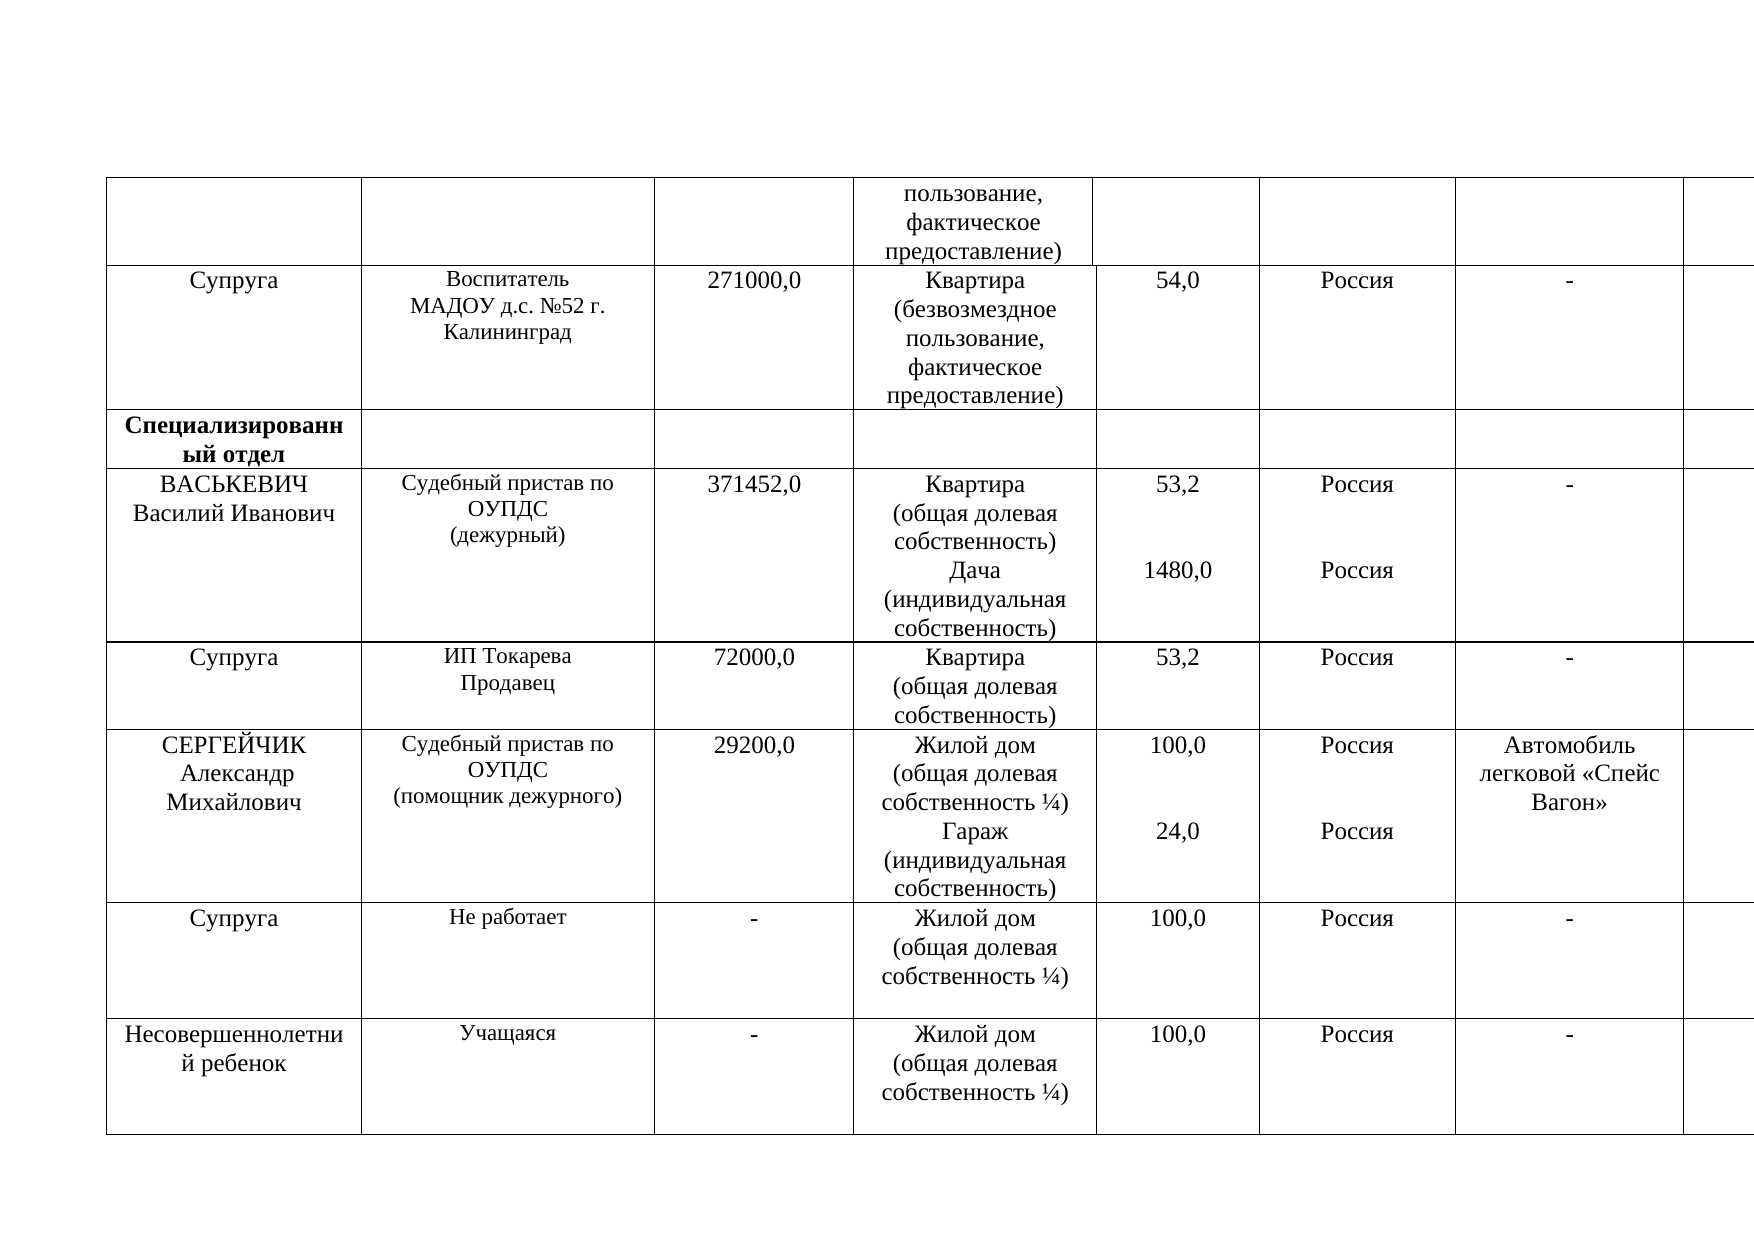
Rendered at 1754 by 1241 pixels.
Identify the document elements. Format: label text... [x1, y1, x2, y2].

table_cell Россия [1260, 266, 1455, 409]
table_cell - [1456, 266, 1683, 409]
table_cell Россия [1260, 1019, 1455, 1134]
table_cell 100,0 [1097, 1019, 1259, 1134]
table_cell Россия [1260, 903, 1455, 1018]
table_cell [854, 410, 1096, 468]
table_cell - [655, 903, 853, 1018]
table_cell 371452,0 [655, 469, 853, 641]
table_cell Несовершеннолетний ребенок [107, 1019, 361, 1134]
table_cell Учащаяся [362, 1019, 654, 1134]
table_cell [1684, 903, 1754, 1018]
table_cell Судебный пристав по ОУПДС (помощник дежурного) [362, 730, 654, 902]
table_cell [1093, 178, 1259, 264]
table_cell 54,0 [1097, 266, 1259, 409]
table_cell [1684, 469, 1754, 641]
table_cell [655, 410, 853, 468]
table_cell Супруга [107, 903, 361, 1018]
table_cell [1684, 178, 1754, 264]
table_cell Супруга [107, 266, 361, 409]
table_cell - [1456, 1019, 1683, 1134]
table_cell Жилой дом (общая долевая собственность ¼) [854, 1019, 1096, 1134]
table_cell [1097, 410, 1259, 468]
table_cell Воспитатель МАДОУ д.с. №52 г. Калининград [362, 266, 654, 409]
table_cell 100,0 24,0 [1097, 730, 1259, 902]
table_cell [1260, 410, 1455, 468]
table_cell Специализированный отдел [107, 410, 361, 468]
table_cell ВАСЬКЕВИЧ Василий Иванович [107, 469, 361, 641]
table_cell [362, 178, 654, 264]
table_cell - [1456, 903, 1683, 1018]
table_cell [655, 178, 853, 264]
table_cell [1456, 178, 1683, 264]
table_cell Россия Россия [1260, 469, 1455, 641]
table_cell [1684, 266, 1754, 409]
table_cell ИП Токарева Продавец [362, 643, 654, 729]
table_cell 53,2 1480,0 [1097, 469, 1259, 641]
table_cell [1260, 178, 1455, 264]
table_cell - [1456, 643, 1683, 729]
table_cell 100,0 [1097, 903, 1259, 1018]
table_cell 72000,0 [655, 643, 853, 729]
table_cell Супруга [107, 643, 361, 729]
table_cell пользование, фактическое предоставление) [854, 178, 1092, 264]
table_cell Квартира (общая долевая собственность) [854, 643, 1096, 729]
table_cell [107, 178, 361, 264]
table_cell [1684, 730, 1754, 902]
table_cell Россия Россия [1260, 730, 1455, 902]
table_cell Квартира (общая долевая собственность) Дача (индивидуальная собственность) [854, 469, 1096, 641]
table_cell Жилой дом (общая долевая собственность ¼) [854, 903, 1096, 1018]
table_cell [1684, 410, 1754, 468]
table_cell Автомобиль легковой «Спейс Вагон» [1456, 730, 1683, 902]
table_cell [362, 410, 654, 468]
table_cell [1684, 1019, 1754, 1134]
table_cell СЕРГЕЙЧИК Александр Михайлович [107, 730, 361, 902]
table_cell - [1456, 469, 1683, 641]
table_cell 29200,0 [655, 730, 853, 902]
table_cell [1456, 410, 1683, 468]
table_cell Россия [1260, 643, 1455, 729]
table_cell Не работает [362, 903, 654, 1018]
table_cell 53,2 [1097, 643, 1259, 729]
table_cell 271000,0 [655, 266, 853, 409]
table_cell Судебный пристав по ОУПДС (дежурный) [362, 469, 654, 641]
table_cell - [655, 1019, 853, 1134]
table_cell [1684, 643, 1754, 729]
table_cell Жилой дом (общая долевая собственность ¼) Гараж (индивидуальная собственность) [854, 730, 1096, 902]
table_cell Квартира (безвозмездное пользование, фактическое предоставление) [854, 266, 1096, 409]
